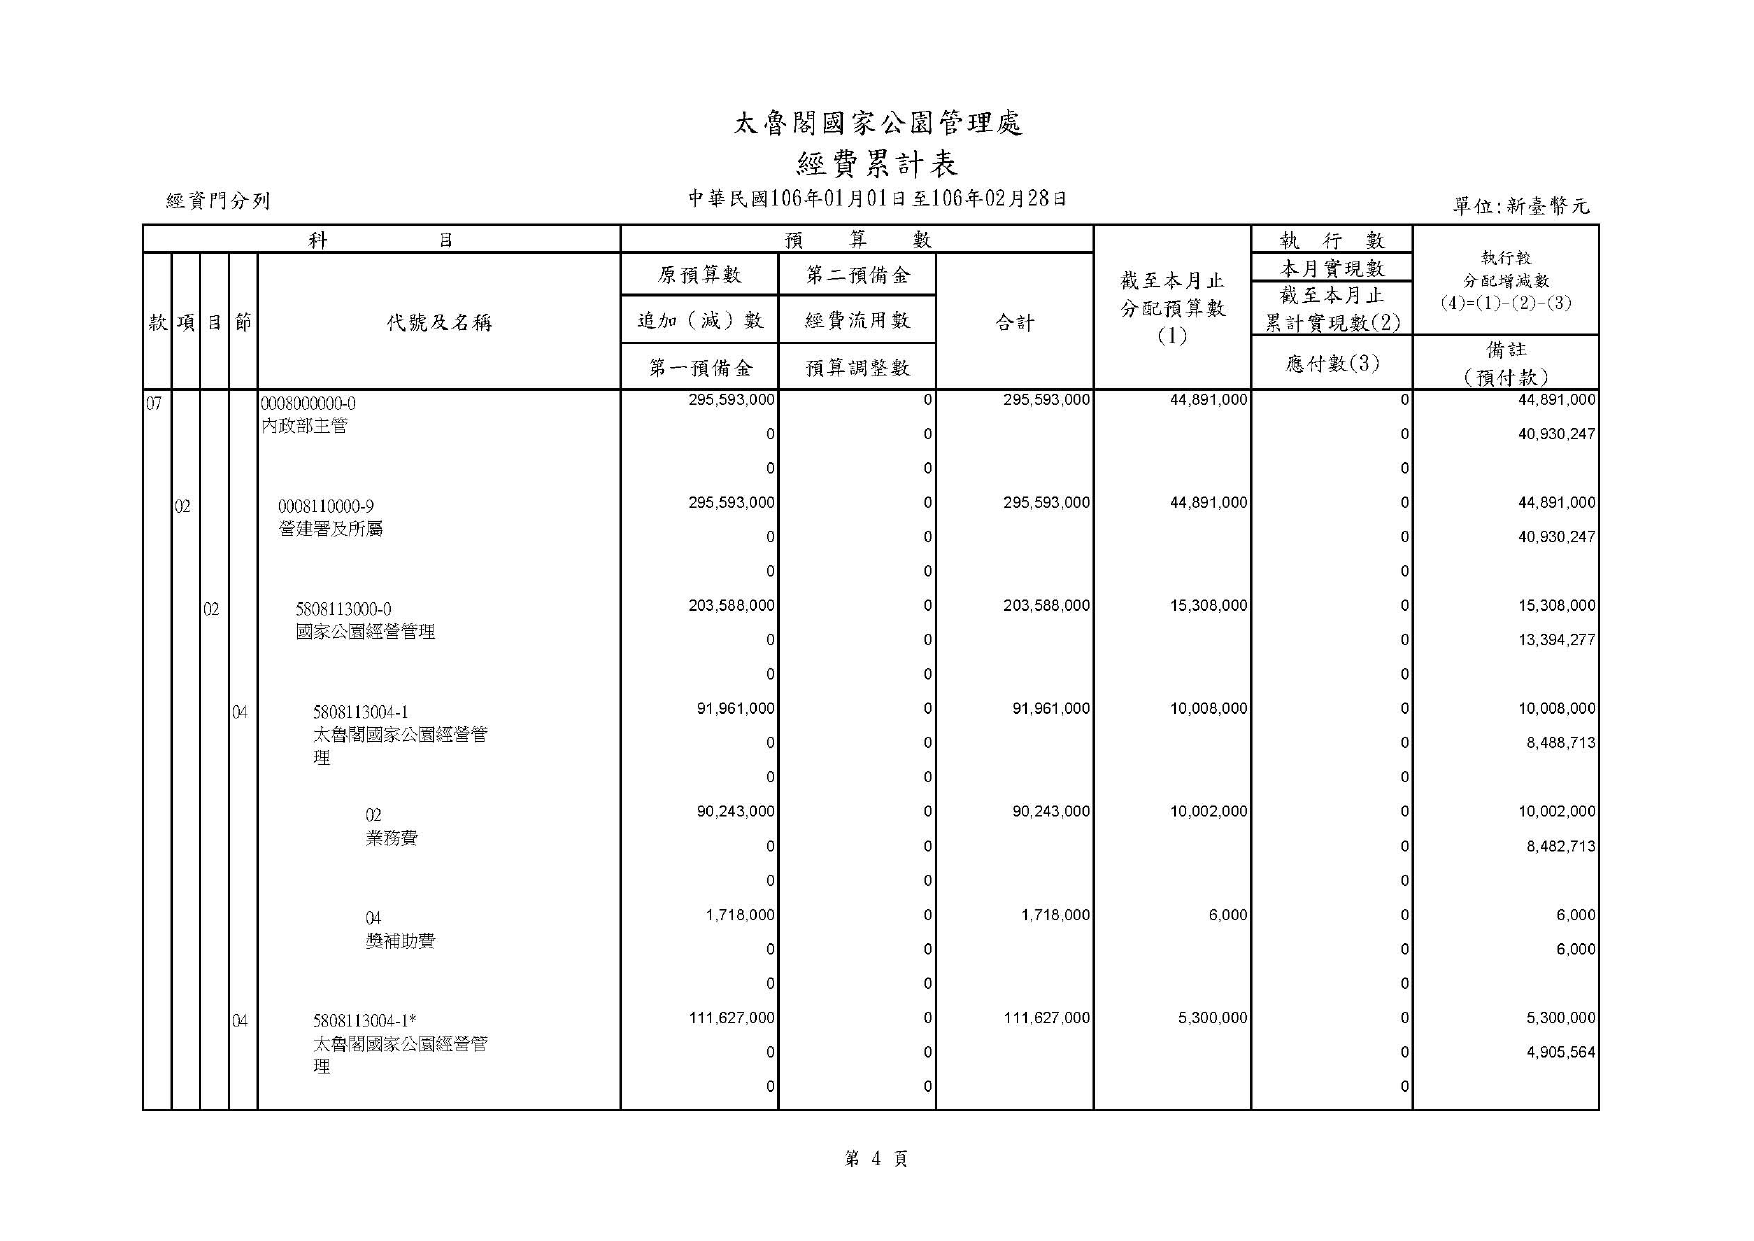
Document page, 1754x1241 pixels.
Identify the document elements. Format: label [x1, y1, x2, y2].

picture [59, 59, 1695, 1216]
